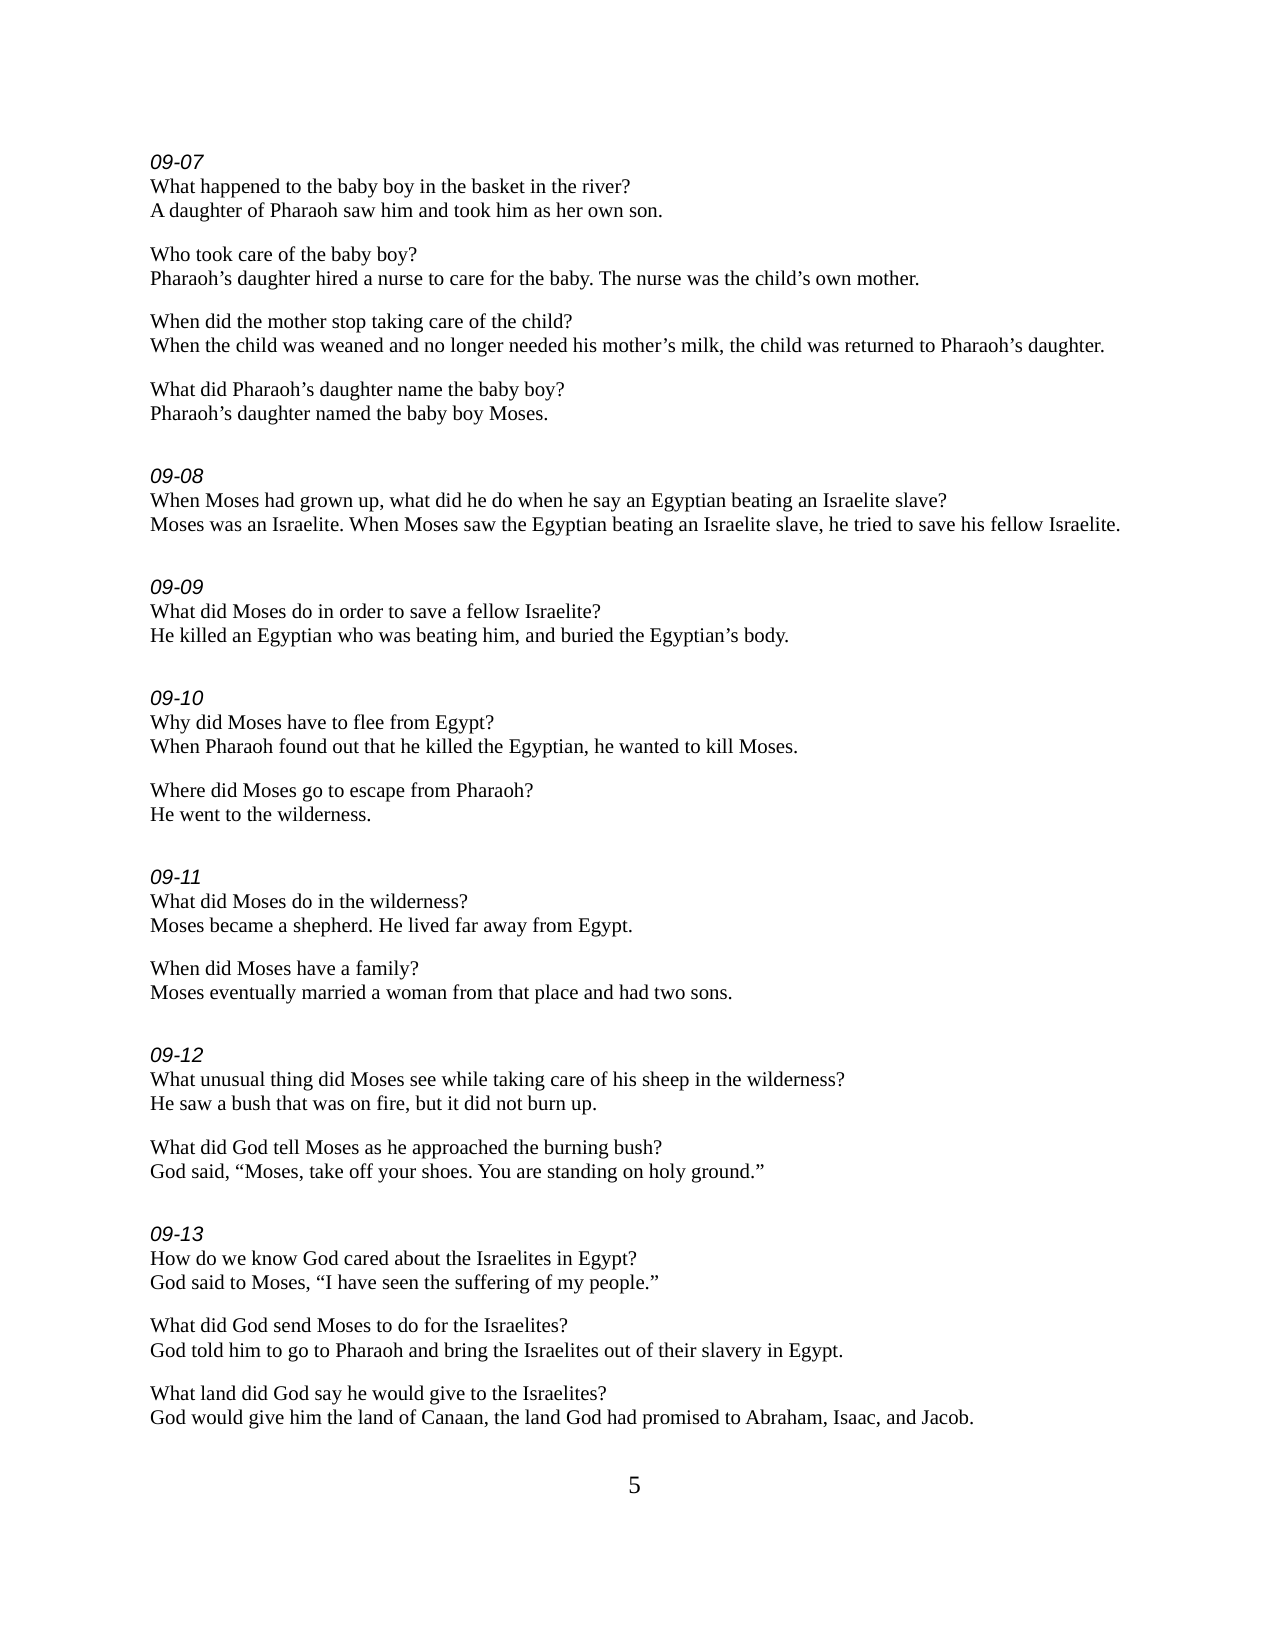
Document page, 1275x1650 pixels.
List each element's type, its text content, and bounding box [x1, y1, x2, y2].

text When Moses had grown up, what did he do when he say an Egyptian beating an Israelite slave? Moses was an Israelite. When Moses saw the Egyptian beating an Israelite slave, he tried to save his fellow Israelite. [150, 488, 1125, 536]
subtitle 09-10 [150, 686, 1125, 710]
text What did Pharaoh’s daughter name the baby boy? Pharaoh’s daughter named the baby boy Moses. [150, 377, 1125, 425]
text When did the mother stop taking care of the child? When the child was weaned and no longer needed his mother’s milk, the child was returned to Pharaoh’s daughter. [150, 309, 1125, 357]
text Where did Moses go to escape from Pharaoh? He went to the wilderness. [150, 777, 1125, 826]
text Why did Moses have to flee from Egypt? When Pharaoh found out that he killed the Egyptian, he wanted to kill Moses. [150, 710, 1125, 758]
subtitle 09-11 [150, 864, 1125, 888]
text What did Moses do in the wilderness? Moses became a shepherd. He lived far away from Egypt. [150, 888, 1125, 937]
subtitle 09-13 [150, 1222, 1125, 1246]
subtitle 09-12 [150, 1043, 1125, 1067]
subtitle 09-09 [150, 575, 1125, 599]
text What land did God say he would give to the Israelites? God would give him the land of Canaan, the land God had promised to Abraham, Isaac, and Jacob. [150, 1381, 1125, 1429]
subtitle 09-07 [150, 150, 1125, 174]
text What did Moses do in order to save a fellow Israelite? He killed an Egyptian who was beating him, and buried the Egyptian’s body. [150, 599, 1125, 647]
text Who took care of the baby boy? Pharaoh’s daughter hired a nurse to care for the baby. The nurse was the child’s own mother. [150, 242, 1125, 290]
text How do we know God cared about the Israelites in Egypt? God said to Moses, “I have seen the suffering of my people.” [150, 1246, 1125, 1294]
text What did God send Moses to do for the Israelites? God told him to go to Pharaoh and bring the Israelites out of their slavery in Egypt. [150, 1313, 1125, 1362]
text When did Moses have a family? Moses eventually married a woman from that place and had two sons. [150, 956, 1125, 1004]
subtitle 09-08 [150, 464, 1125, 488]
text What happened to the baby boy in the basket in the river? A daughter of Pharaoh saw him and took him as her own son. [150, 174, 1125, 222]
text What unusual thing did Moses see while taking care of his sheep in the wilderness? He saw a bush that was on fire, but it did not burn up. [150, 1067, 1125, 1115]
text What did God tell Moses as he approached the burning bush? God said, “Moses, take off your shoes. You are standing on holy ground.” [150, 1135, 1125, 1183]
